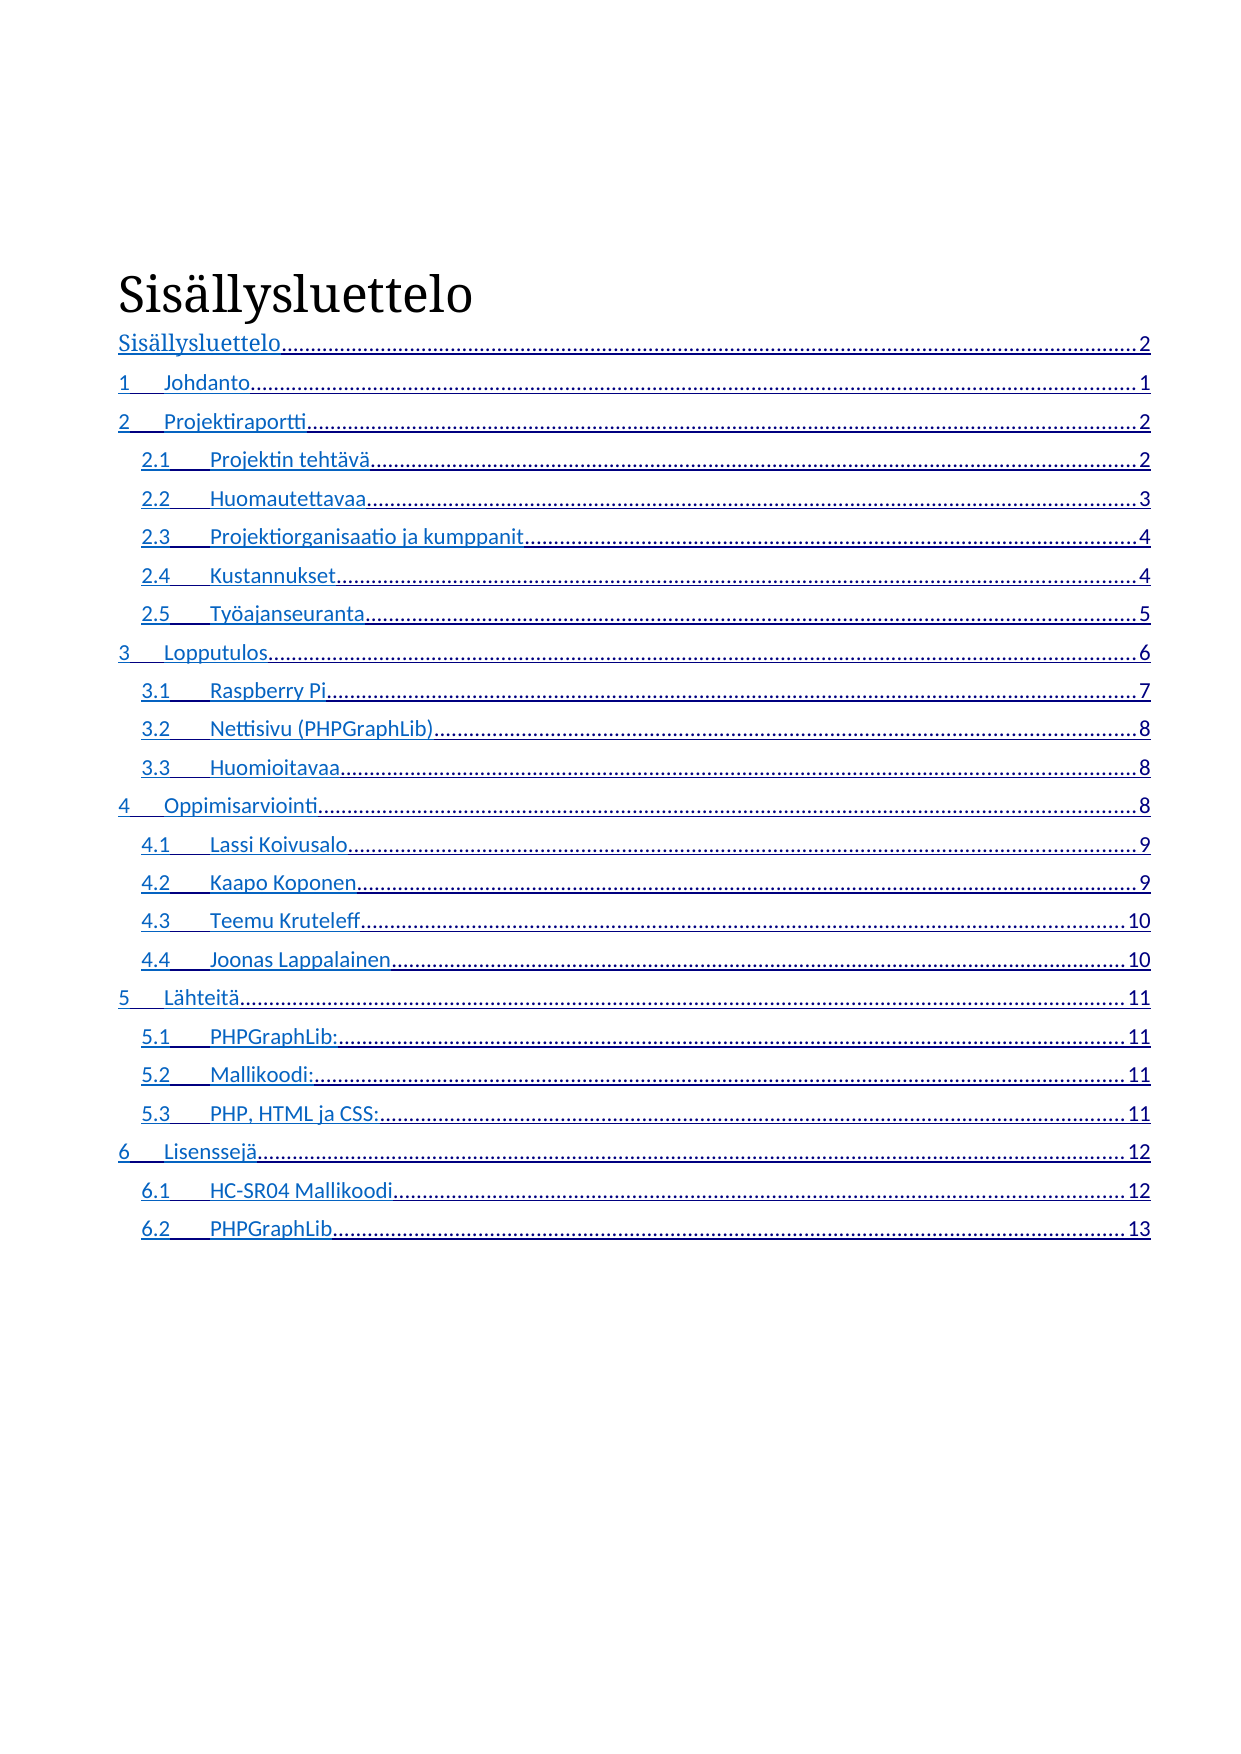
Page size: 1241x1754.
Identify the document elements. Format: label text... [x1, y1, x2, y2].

text 4.1 Lassi Koivusalo 9 [141, 830, 1152, 858]
text 6.2 PHPGraphLib 13 [141, 1214, 1152, 1242]
text 4.3 Teemu Kruteleff 10 [141, 907, 1152, 935]
text 3.2 Nettisivu (PHPGraphLib) 8 [141, 714, 1152, 742]
text 3.3 Huomioitavaa 8 [141, 753, 1152, 781]
text Sisällysluettelo [118, 259, 1152, 327]
text 5.1 PHPGraphLib: 11 [141, 1022, 1152, 1050]
text 6.1 HC-SR04 Mallikoodi 12 [141, 1176, 1152, 1204]
text Sisällysluettelo 2 [118, 327, 1152, 358]
text 2.1 Projektin tehtävä 2 [141, 445, 1152, 473]
text 4.4 Joonas Lappalainen 10 [141, 945, 1152, 973]
text 1 Johdanto 1 [118, 368, 1152, 397]
text 4.2 Kaapo Koponen 9 [141, 868, 1152, 896]
text 5.2 Mallikoodi: 11 [141, 1060, 1152, 1088]
text 2.4 Kustannukset 4 [141, 561, 1152, 589]
text 2.3 Projektiorganisaatio ja kumppanit 4 [141, 522, 1152, 550]
text 2.5 Työajanseuranta 5 [141, 599, 1152, 627]
text 2.2 Huomautettavaa 3 [141, 484, 1152, 512]
text 3.1 Raspberry Pi 7 [141, 676, 1152, 704]
text 5.3 PHP, HTML ja CSS: 11 [141, 1099, 1152, 1127]
text 3 Lopputulos 6 [118, 638, 1152, 666]
text 5 Lähteitä 11 [118, 983, 1152, 1012]
text 6 Lisenssejä 12 [118, 1137, 1152, 1165]
text 4 Oppimisarviointi 8 [118, 791, 1152, 819]
text 2 Projektiraportti 2 [118, 407, 1152, 435]
